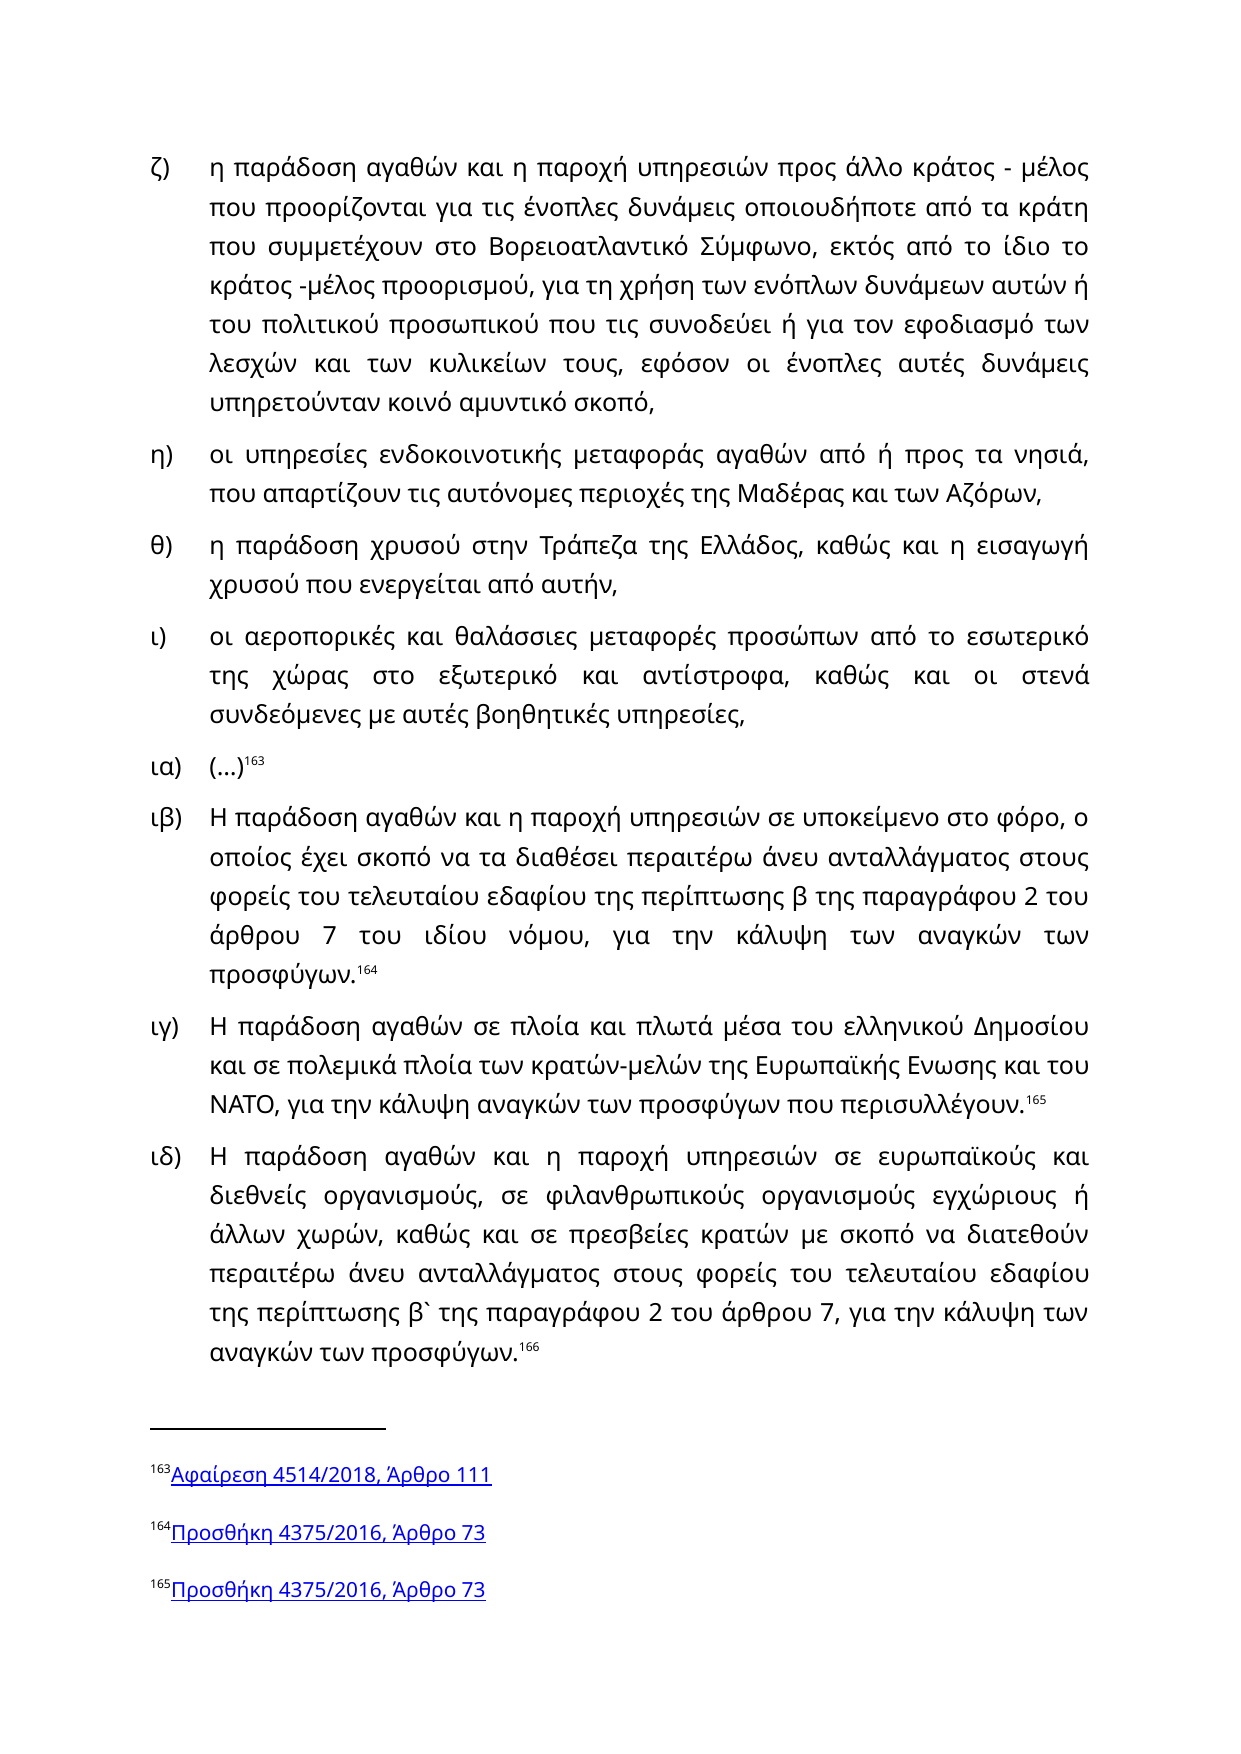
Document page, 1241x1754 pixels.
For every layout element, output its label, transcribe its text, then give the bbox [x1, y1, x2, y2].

list ιβ) Η παράδοση αγαθών και η παροχή υπηρεσιών σε υποκείμενο στο φόρο, ο οποίος έχει σκοπό να τα διαθέσει περαιτέρω άνευ ανταλλάγματος στους φορείς του τελευταίου εδαφίου της περίπτωσης β της παραγράφου 2 του άρθρου 7 του ιδίου νόμου, για την κάλυψη των αναγκών των προσφύγων. [150, 800, 1090, 991]
list η) οι υπηρεσίες ενδοκοινοτικής μεταφοράς αγαθών από ή προς τα νησιά, που απαρτίζουν τις αυτόνομες περιοχές της Μαδέρας και των Αζόρων, [150, 437, 1090, 510]
list ι) οι αεροπορικές και θαλάσσιες μεταφορές προσώπων από το εσωτερικό της χώρας στο εξωτερικό και αντί­στροφα, καθώς και οι στενά συνδεόμενες με αυτές βοηθητικές υπηρεσίες, [150, 618, 1090, 731]
text Προσθήκη 4375/2016, Άρθρο 73 [150, 1518, 1090, 1546]
list ιδ) Η παράδοση αγαθών και η παροχή υπηρεσιών σε ευρωπαϊκούς και διεθνείς οργανισμούς, σε φιλανθρωπικούς οργανισμούς εγχώριους ή άλλων χωρών, καθώς και σε πρεσβείες κρατών με σκοπό να διατεθούν περαιτέρω άνευ ανταλλάγματος στους φορείς του τελευταίου εδαφίου της περίπτωσης β` της παραγράφου 2 του άρθρου 7, για την κάλυψη των αναγκών των προσφύγων. [150, 1138, 1090, 1368]
list ια) (…) [150, 748, 1090, 782]
list ιγ) Η παράδοση αγαθών σε πλοία και πλωτά μέσα του ελληνικού Δημοσίου και σε πολεμικά πλοία των κρατών-μελών της Ευρωπαϊκής Ενωσης και του ΝΑΤΟ, για την κάλυψη αναγκών των προσφύγων που περισυλλέγουν. [150, 1008, 1090, 1121]
text Προσθήκη 4375/2016, Άρθρο 73 [150, 1576, 1090, 1604]
text Αφαίρεση 4514/2018, Άρθρο 111 [150, 1460, 1090, 1489]
list θ) η παράδοση χρυσού στην Τράπεζα της Ελλάδος, καθώς και η εισαγωγή χρυσού που ενεργείται από αυτήν, [150, 527, 1090, 601]
list ζ) η παράδοση αγαθών και η παροχή υπηρεσιών προς άλλο κράτος - μέλος που προορίζονται για τις ένοπλες δυνάμεις οποιουδήποτε από τα κράτη που συμμετέχουν στο Βορειοατλαντικό Σύμφωνο, εκτός από το ίδιο το κράτος -μέλος προορισμού, για τη χρήση των ενόπλων δυνάμεων αυτών ή του πολιτικού προσωπικού που τις συνοδεύει ή για τον εφοδιασμό των λεσχών και των κυλικείων τους, εφόσον οι ένοπλες αυτές δυνάμεις υπηρετούνταν κοινό αμυντικό σκοπό, [150, 150, 1090, 419]
